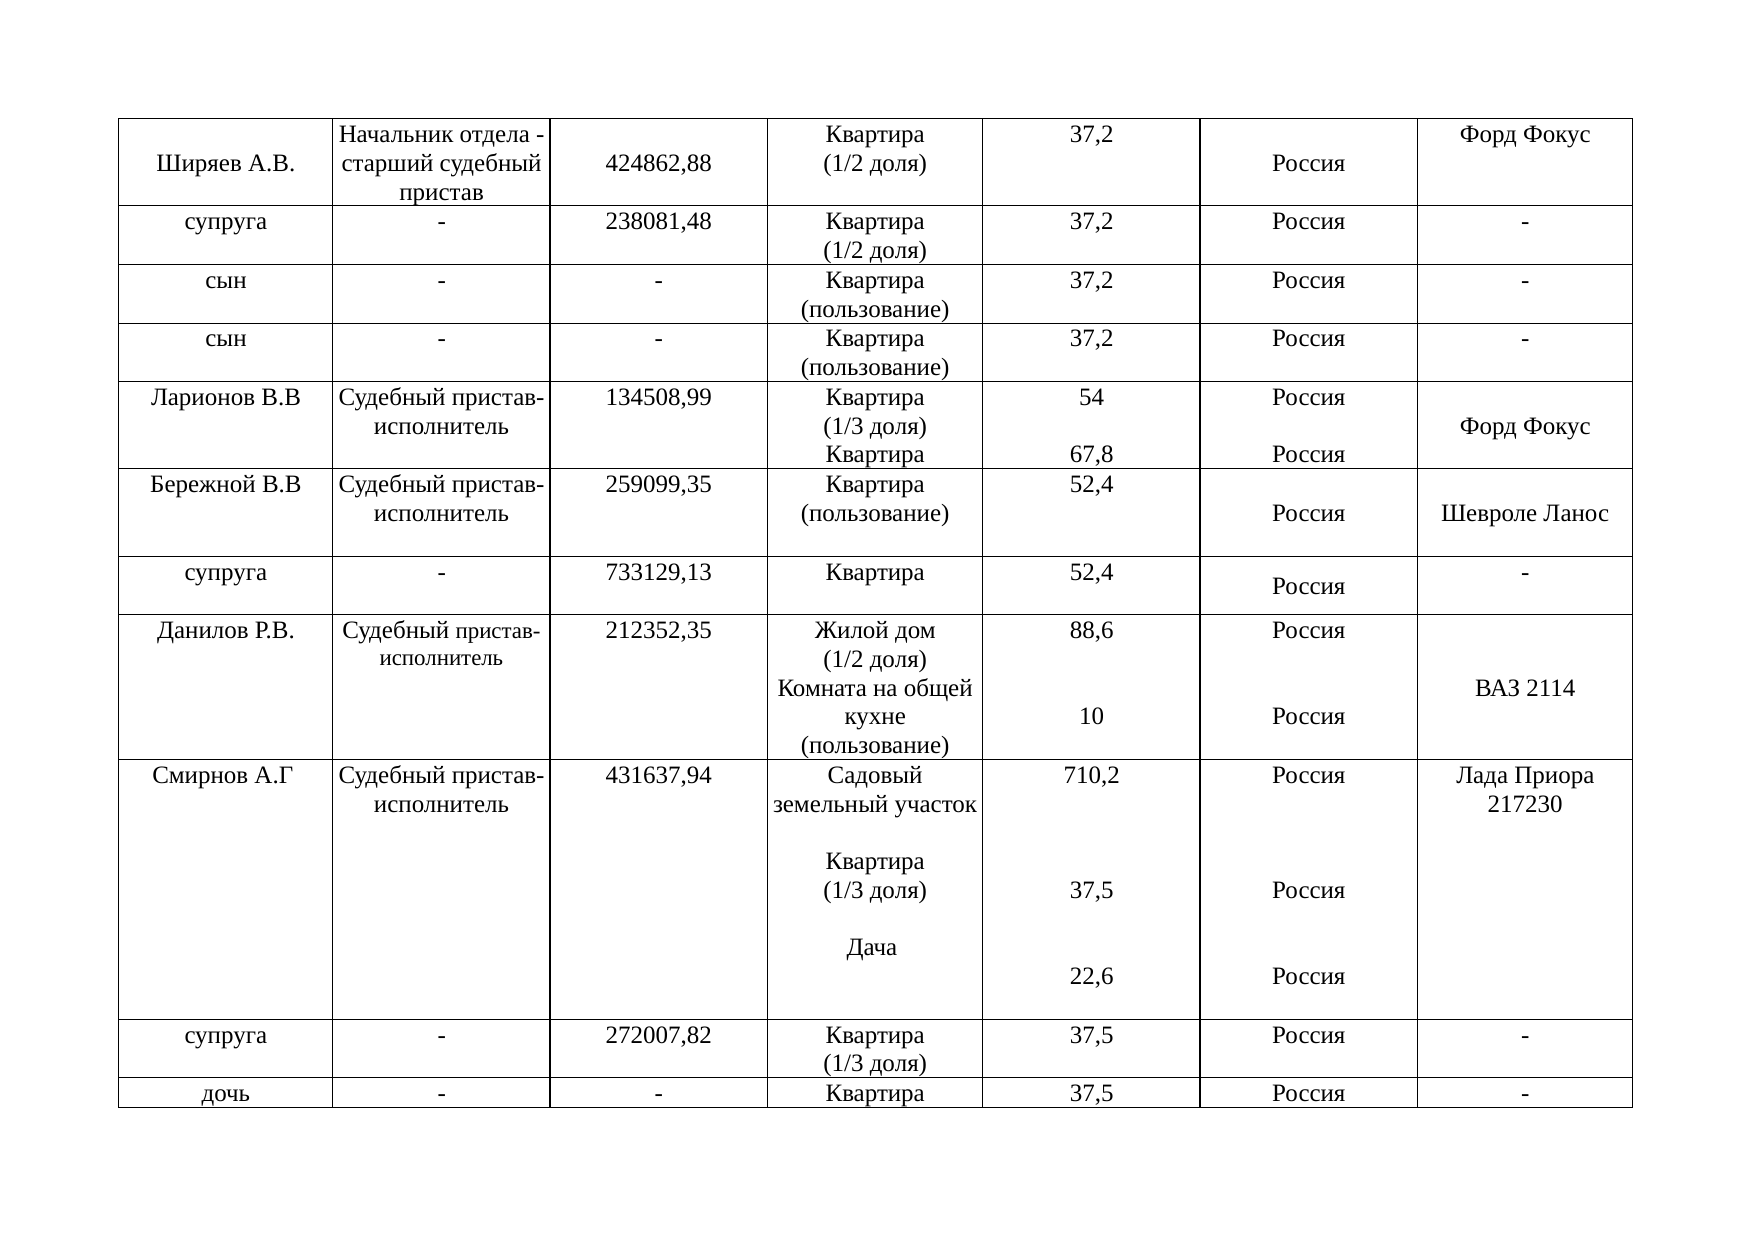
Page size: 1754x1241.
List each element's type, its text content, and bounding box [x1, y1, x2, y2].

table_cell дочь [119, 1078, 332, 1107]
table_cell Судебный пристав-исполнитель [333, 615, 549, 759]
table_cell - [333, 1078, 549, 1107]
table_cell - [333, 324, 549, 381]
table_cell Россия [1201, 469, 1417, 556]
table_cell - [333, 557, 549, 614]
table_cell Квартира [768, 557, 982, 614]
table_cell Квартира (1/3 доля) Квартира [768, 382, 982, 468]
table_header Квартира (1/2 доля) [768, 119, 982, 205]
table_cell Россия [1201, 557, 1417, 614]
table_cell Квартира (пользование) [768, 265, 982, 322]
table_cell супруга [119, 1020, 332, 1077]
table_cell Смирнов А.Г [119, 760, 332, 1019]
table_cell супруга [119, 557, 332, 614]
table_header 424862,88 [551, 119, 767, 205]
table_cell 37,2 [983, 206, 1199, 264]
table_cell 37,2 [983, 265, 1199, 322]
table_cell - [1418, 206, 1632, 264]
table_cell Россия [1201, 1078, 1417, 1107]
table_cell 238081,48 [551, 206, 767, 264]
table_cell 710,2 37,5 22,6 [983, 760, 1199, 1019]
table_cell 52,4 [983, 469, 1199, 556]
table_cell 37,5 [983, 1078, 1199, 1107]
table_cell 52,4 [983, 557, 1199, 614]
table_cell Жилой дом (1/2 доля) Комната на общей кухне (пользование) [768, 615, 982, 759]
table_cell 134508,99 [551, 382, 767, 468]
table_cell 37,5 [983, 1020, 1199, 1077]
table_cell 88,6 10 [983, 615, 1199, 759]
table_cell Судебный пристав-исполнитель [333, 760, 549, 1019]
table_cell - [1418, 557, 1632, 614]
table_header Форд Фокус [1418, 119, 1632, 205]
table_cell 431637,94 [551, 760, 767, 1019]
table_cell Садовый земельный участок Квартира (1/3 доля) Дача [768, 760, 982, 1019]
table_cell Лада Приора 217230 [1418, 760, 1632, 1019]
table_cell 272007,82 [551, 1020, 767, 1077]
table_cell - [333, 1020, 549, 1077]
table_cell 259099,35 [551, 469, 767, 556]
table_cell 37,2 [983, 324, 1199, 381]
table_cell - [551, 1078, 767, 1107]
table_cell 54 67,8 [983, 382, 1199, 468]
table_cell Данилов Р.В. [119, 615, 332, 759]
table_header Ширяев А.В. [119, 119, 332, 205]
table_cell 733129,13 [551, 557, 767, 614]
table_cell - [333, 265, 549, 322]
table_cell ВАЗ 2114 [1418, 615, 1632, 759]
table_cell - [1418, 1078, 1632, 1107]
table_cell - [1418, 1020, 1632, 1077]
table_cell Россия [1201, 206, 1417, 264]
table_cell - [333, 206, 549, 264]
table_cell Россия [1201, 1020, 1417, 1077]
table_cell Квартира (пользование) [768, 469, 982, 556]
table_cell сын [119, 324, 332, 381]
table_cell - [1418, 324, 1632, 381]
table_cell Квартира (1/3 доля) [768, 1020, 982, 1077]
table_cell Бережной В.В [119, 469, 332, 556]
table_cell Судебный пристав-исполнитель [333, 382, 549, 468]
table_header Начальник отдела - старший судебный пристав [333, 119, 549, 205]
table_cell Ларионов В.В [119, 382, 332, 468]
table_cell Форд Фокус [1418, 382, 1632, 468]
table_cell Россия [1201, 265, 1417, 322]
table_cell Россия Россия Россия [1201, 760, 1417, 1019]
table_cell Квартира [768, 1078, 982, 1107]
table_cell 212352,35 [551, 615, 767, 759]
table_cell супруга [119, 206, 332, 264]
table_cell Шевроле Ланос [1418, 469, 1632, 556]
table_header 37,2 [983, 119, 1199, 205]
table_cell - [551, 265, 767, 322]
table_cell Россия Россия [1201, 615, 1417, 759]
table_cell Россия Россия [1201, 382, 1417, 468]
table_cell - [1418, 265, 1632, 322]
table_cell сын [119, 265, 332, 322]
table_cell Квартира (пользование) [768, 324, 982, 381]
table_cell Квартира (1/2 доля) [768, 206, 982, 264]
table_header Россия [1201, 119, 1417, 205]
table_cell - [551, 324, 767, 381]
table_cell Судебный пристав-исполнитель [333, 469, 549, 556]
table_cell Россия [1201, 324, 1417, 381]
